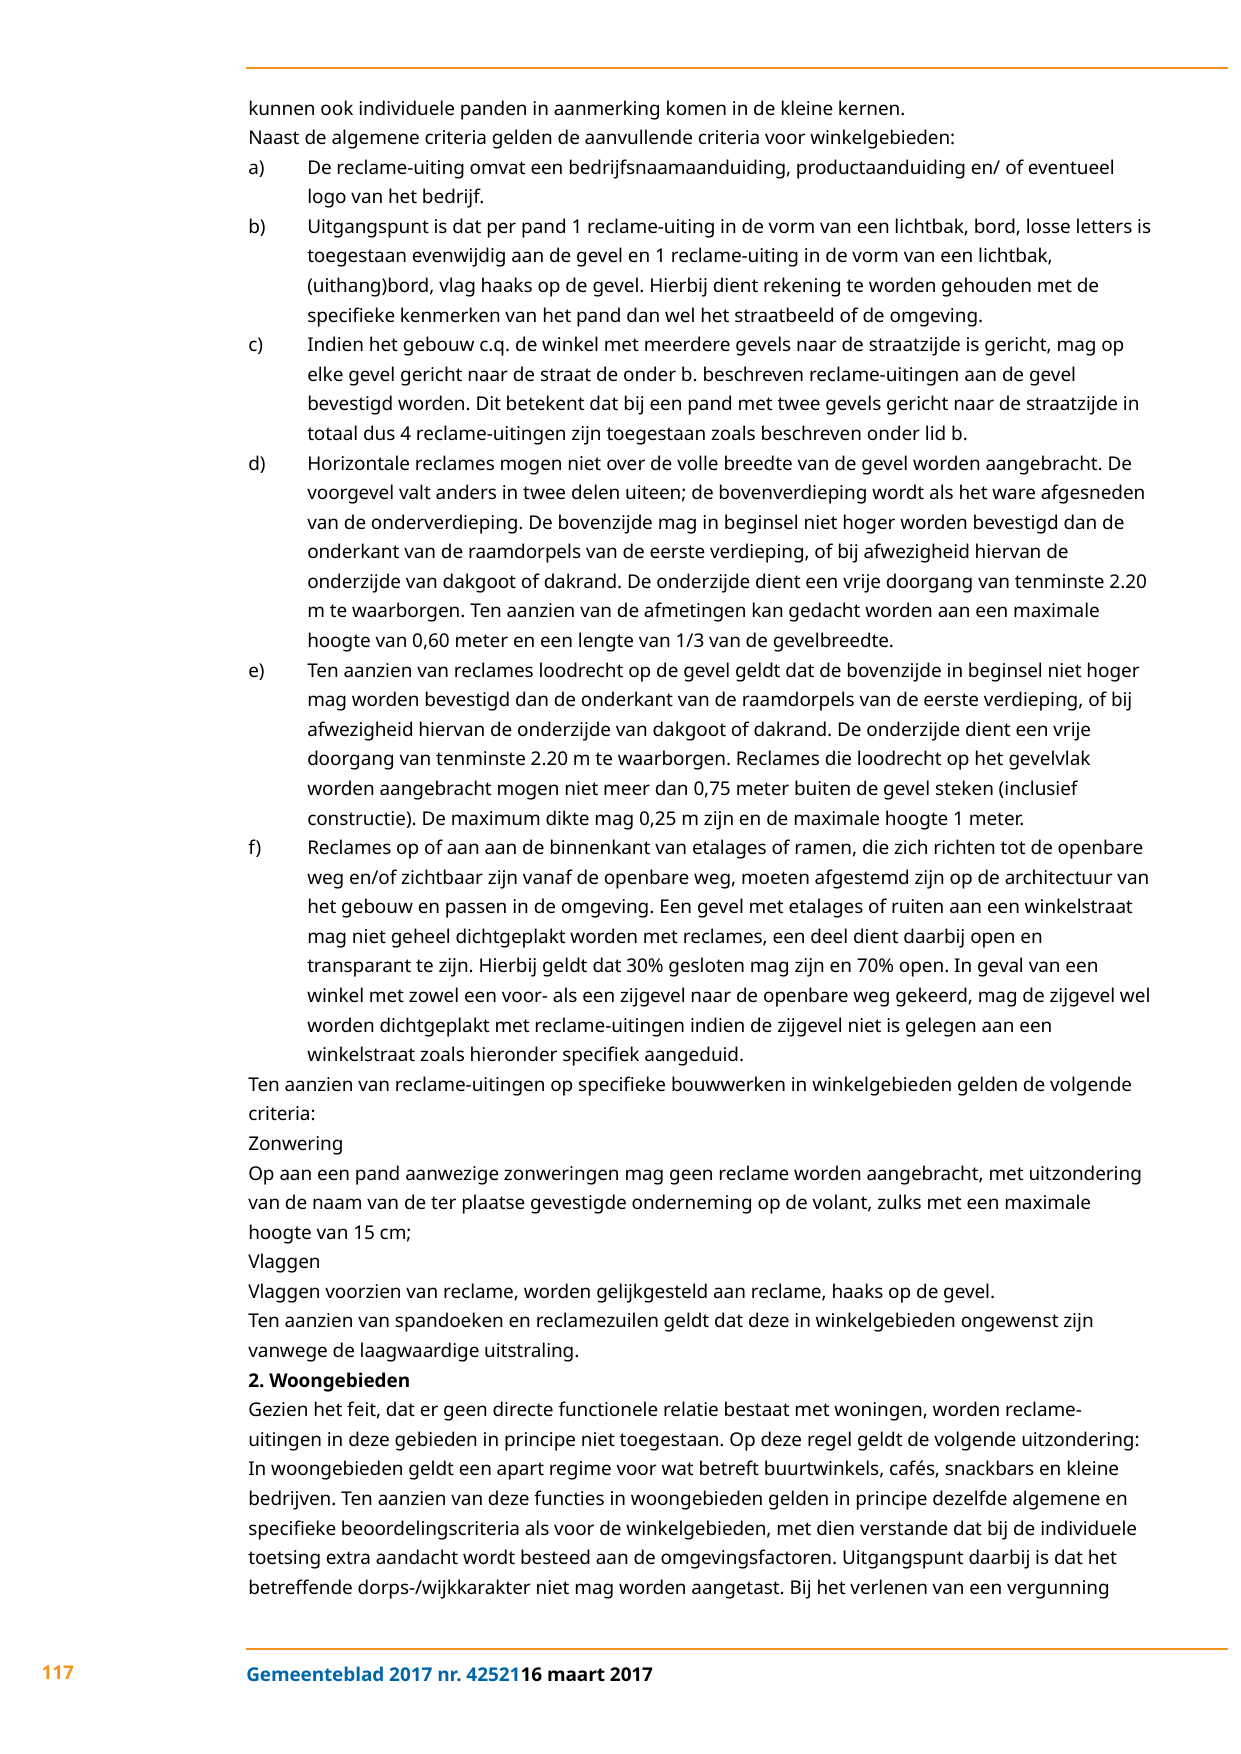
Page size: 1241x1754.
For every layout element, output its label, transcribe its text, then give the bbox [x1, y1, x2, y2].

text In woongebieden geldt een apart regime voor wat betreft buurtwinkels, cafés, snackbars en kleine bedrijven. Ten aanzien van deze functies in woongebieden gelden in principe dezelfde algemene en specifieke beoordelingscriteria als voor de winkelgebieden, met dien verstande dat bij de individuele toetsing extra aandacht wordt besteed aan de omgevingsfactoren. Uitgangspunt daarbij is dat het betreffende dorps-/wijkkarakter niet mag worden aangetast. Bij het verlenen van een vergunning [248, 1456, 1152, 1600]
text 2. Woongebieden [248, 1367, 1152, 1393]
text Ten aanzien van reclame-uitingen op specifieke bouwwerken in winkelgebieden gelden de volgende criteria: [248, 1071, 1152, 1126]
text kunnen ook individuele panden in aanmerking komen in de kleine kernen. [248, 95, 1152, 121]
list Reclames op of aan aan de binnenkant van etalages of ramen, die zich richten tot de openbare weg en/of zichtbaar zijn vanaf de openbare weg, moeten afgestemd zijn op de architectuur van het gebouw en passen in de omgeving. Een gevel met etalages of ruiten aan een winkelstraat mag niet geheel dichtgeplakt worden met reclames, een deel dient daarbij open en transparant te zijn. Hierbij geldt dat 30% gesloten mag zijn en 70% open. In geval van een winkel met zowel een voor- als een zijgevel naar de openbare weg gekeerd, mag de zijgevel wel worden dichtgeplakt met reclame-uitingen indien de zijgevel niet is gelegen aan een winkelstraat zoals hieronder specifiek aangeduid. [248, 834, 1152, 1067]
text Vlaggen voorzien van reclame, worden gelijkgesteld aan reclame, haaks op de gevel. [248, 1278, 1152, 1304]
list Horizontale reclames mogen niet over de volle breedte van de gevel worden aangebracht. De voorgevel valt anders in twee delen uiteen; de bovenverdieping wordt als het ware afgesneden van de onderverdieping. De bovenzijde mag in beginsel niet hoger worden bevestigd dan de onderkant van de raamdorpels van de eerste verdieping, of bij afwezigheid hiervan de onderzijde van dakgoot of dakrand. De onderzijde dient een vrije doorgang van tenminste 2.20 m te waarborgen. Ten aanzien van de afmetingen kan gedacht worden aan een maximale hoogte van 0,60 meter en een lengte van 1/3 van de gevelbreedte. [248, 450, 1152, 653]
text Op aan een pand aanwezige zonweringen mag geen reclame worden aangebracht, met uitzondering van de naam van de ter plaatse gevestigde onderneming op de volant, zulks met een maximale hoogte van 15 cm; [248, 1160, 1152, 1245]
text Vlaggen [248, 1248, 1152, 1274]
text Ten aanzien van spandoeken en reclamezuilen geldt dat deze in winkelgebieden ongewenst zijn vanwege de laagwaardige uitstraling. [248, 1308, 1152, 1363]
text Zonwering [248, 1130, 1152, 1156]
text Naast de algemene criteria gelden de aanvullende criteria voor winkelgebieden: [248, 124, 1152, 150]
list Ten aanzien van reclames loodrecht op de gevel geldt dat de bovenzijde in beginsel niet hoger mag worden bevestigd dan de onderkant van de raamdorpels van de eerste verdieping, of bij afwezigheid hiervan de onderzijde van dakgoot of dakrand. De onderzijde dient een vrije doorgang van tenminste 2.20 m te waarborgen. Reclames die loodrecht op het gevelvlak worden aangebracht mogen niet meer dan 0,75 meter buiten de gevel steken (inclusief constructie). De maximum dikte mag 0,25 m zijn en de maximale hoogte 1 meter. [248, 657, 1152, 831]
list De reclame-uiting omvat een bedrijfsnaamaanduiding, productaanduiding en/ of eventueel logo van het bedrijf. [248, 154, 1152, 209]
list Uitgangspunt is dat per pand 1 reclame-uiting in de vorm van een lichtbak, bord, losse letters is toegestaan evenwijdig aan de gevel en 1 reclame-uiting in de vorm van een lichtbak, (uithang)bord, vlag haaks op de gevel. Hierbij dient rekening te worden gehouden met de specifieke kenmerken van het pand dan wel het straatbeeld of de omgeving. [248, 213, 1152, 328]
picture [41, 47, 231, 172]
list Indien het gebouw c.q. de winkel met meerdere gevels naar de straatzijde is gericht, mag op elke gevel gericht naar de straat de onder b. beschreven reclame-uitingen aan de gevel bevestigd worden. Dit betekent dat bij een pand met twee gevels gericht naar de straatzijde in totaal dus 4 reclame-uitingen zijn toegestaan zoals beschreven onder lid b. [248, 331, 1152, 446]
text Gezien het feit, dat er geen directe functionele relatie bestaat met woningen, worden reclame-uitingen in deze gebieden in principe niet toegestaan. Op deze regel geldt de volgende uitzondering: [248, 1396, 1152, 1452]
